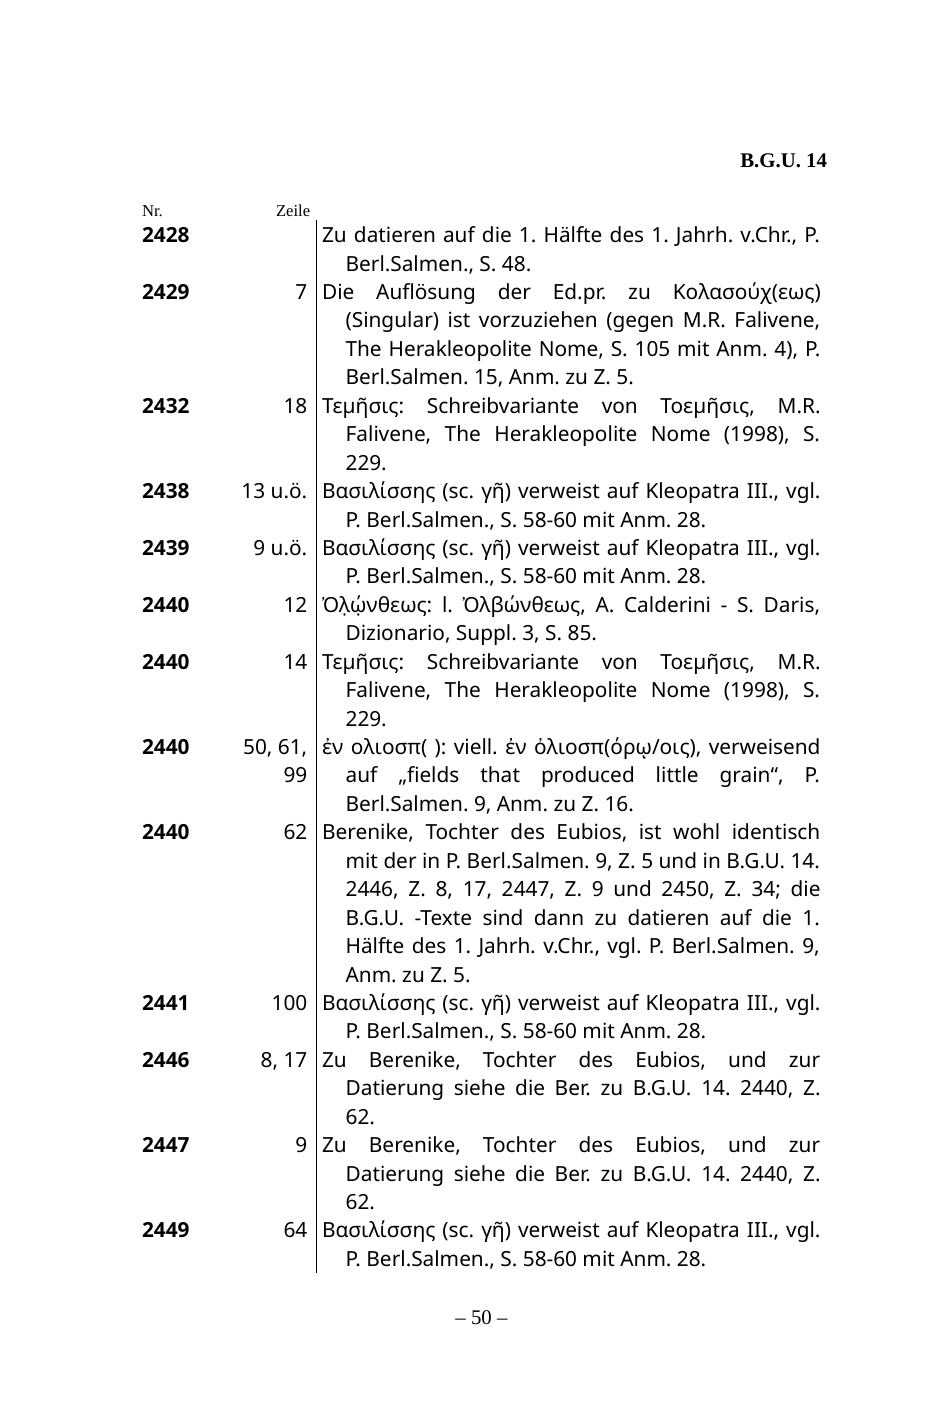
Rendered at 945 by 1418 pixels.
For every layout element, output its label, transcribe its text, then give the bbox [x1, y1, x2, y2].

table_cell 13 u.ö. [224, 476, 316, 533]
table_cell 64 [224, 1216, 316, 1272]
table_cell Zu Berenike, Tochter des Eubios, und zur Datierung siehe die Ber. zu B.G.U. 14. 2440, Z. 62. [317, 1045, 827, 1130]
table_cell Die Auflösung der Ed.pr. zu Κολασούχ(εως) (Singular) ist vorzuziehen (gegen M.R. Falivene, The Herakleopolite Nome, S. 105 mit Anm. 4), P. Berl.Salmen. 15, Anm. zu Z. 5. [317, 277, 827, 391]
table_cell Βασιλίσσης (sc. γῆ) verweist auf Kleopatra III., vgl. P. Berl.Salmen., S. 58-60 mit Anm. 28. [317, 476, 827, 533]
table_cell 100 [224, 988, 316, 1045]
table_cell 2446 [136, 1045, 224, 1130]
table_cell 2441 [136, 988, 224, 1045]
table_cell Berenike, Tochter des Eubios, ist wohl identisch mit der in P. Berl.Salmen. 9, Z. 5 und in B.G.U. 14. 2446, Z. 8, 17, 2447, Z. 9 und 2450, Z. 34; die B.G.U. -Texte sind dann zu datieren auf die 1. Hälfte des 1. Jahrh. v.Chr., vgl. P. Berl.Salmen. 9, Anm. zu Z. 5. [317, 818, 827, 988]
table_cell Ὀλ̣ώ̣νθεως: l. Ὀλβώνθεως, A. Calderini - S. Daris, Dizionario, Suppl. 3, S. 85. [317, 590, 827, 647]
table_cell Βασιλίσσης (sc. γῆ) verweist auf Kleopatra III., vgl. P. Berl.Salmen., S. 58-60 mit Anm. 28. [317, 988, 827, 1045]
table_cell 14 [224, 647, 316, 732]
table_cell 7 [224, 277, 316, 391]
table_cell 2439 [136, 533, 224, 590]
table_header Nr. [136, 201, 224, 220]
table_header Zeile [224, 201, 316, 220]
table_cell 9 [224, 1130, 316, 1216]
table_cell Βασιλίσσης (sc. γῆ) verweist auf Kleopatra III., vgl. P. Berl.Salmen., S. 58-60 mit Anm. 28. [317, 533, 827, 590]
table_cell 18 [224, 391, 316, 476]
table_cell 2438 [136, 476, 224, 533]
table_cell ἐν ολιοσπ( ): viell. ἐν ὀλιοσπ(όρῳ/οις), verweisend auf „fields that produced little grain“, P. Berl.Salmen. 9, Anm. zu Z. 16. [317, 732, 827, 817]
table_cell 9 u.ö. [224, 533, 316, 590]
table_cell 8, 17 [224, 1045, 316, 1130]
table_cell Zu datieren auf die 1. Hälfte des 1. Jahrh. v.Chr., P. Berl.Salmen., S. 48. [317, 220, 827, 277]
table_cell 2428 [136, 220, 224, 277]
table_cell 2440 [136, 647, 224, 732]
table_cell [224, 220, 316, 277]
table_cell 2449 [136, 1216, 224, 1272]
table_cell Βασιλίσσης (sc. γῆ) verweist auf Kleopatra III., vgl. P. Berl.Salmen., S. 58-60 mit Anm. 28. [317, 1216, 827, 1272]
table_cell 50, 61, 99 [224, 732, 316, 817]
table_header [316, 201, 827, 220]
table_cell 2432 [136, 391, 224, 476]
table_cell Τεμῆσις: Schreibvariante von Τοεμῆσις, M.R. Falivene, The Herakleopolite Nome (1998), S. 229. [317, 391, 827, 476]
table_cell 2440 [136, 818, 224, 988]
table_cell Zu Berenike, Tochter des Eubios, und zur Datierung siehe die Ber. zu B.G.U. 14. 2440, Z. 62. [317, 1130, 827, 1216]
table_cell 12 [224, 590, 316, 647]
table_cell 2429 [136, 277, 224, 391]
table_cell Τεμῆσις: Schreibvariante von Τοεμῆσις, M.R. Falivene, The Herakleopolite Nome (1998), S. 229. [317, 647, 827, 732]
table_cell 2447 [136, 1130, 224, 1216]
table_cell 2440 [136, 590, 224, 647]
table_cell 2440 [136, 732, 224, 817]
table_cell 62 [224, 818, 316, 988]
